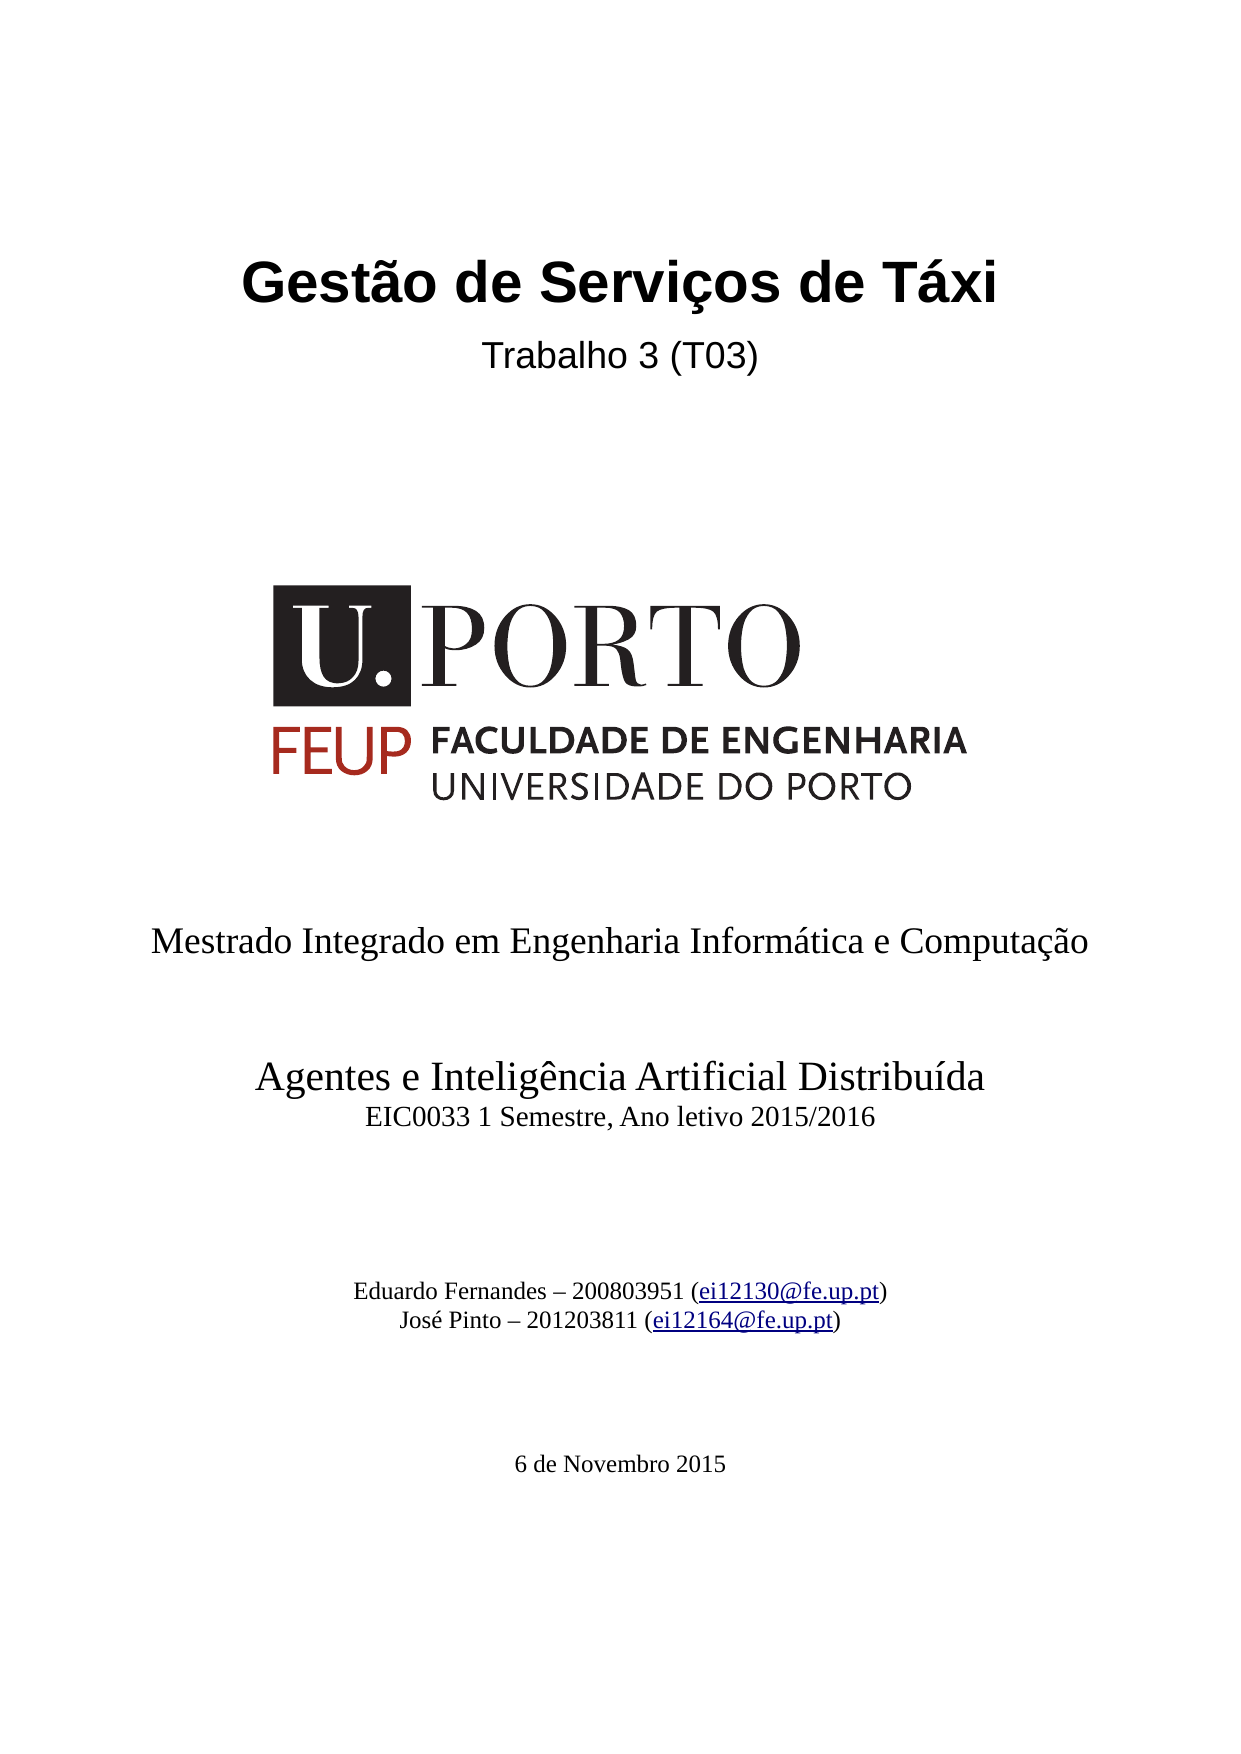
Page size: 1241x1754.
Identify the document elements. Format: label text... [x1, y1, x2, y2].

text EIC0033 1 Semestre, Ano letivo 2015/2016 [118, 1099, 1122, 1133]
text Mestrado Integrado em Engenharia Informática e Computação [118, 919, 1122, 962]
text José Pinto – 201203811 (ei12164@fe.up.pt) [118, 1305, 1122, 1334]
text Agentes e Inteligência Artificial Distribuída [118, 1051, 1122, 1099]
subtitle Trabalho 3 (T03) [118, 333, 1122, 377]
text Eduardo Fernandes – 200803951 (ei12130@fe.up.pt) [118, 1276, 1122, 1305]
title Gestão de Serviços de Táxi [118, 248, 1122, 315]
text 6 de Novembro 2015 [118, 1449, 1122, 1478]
